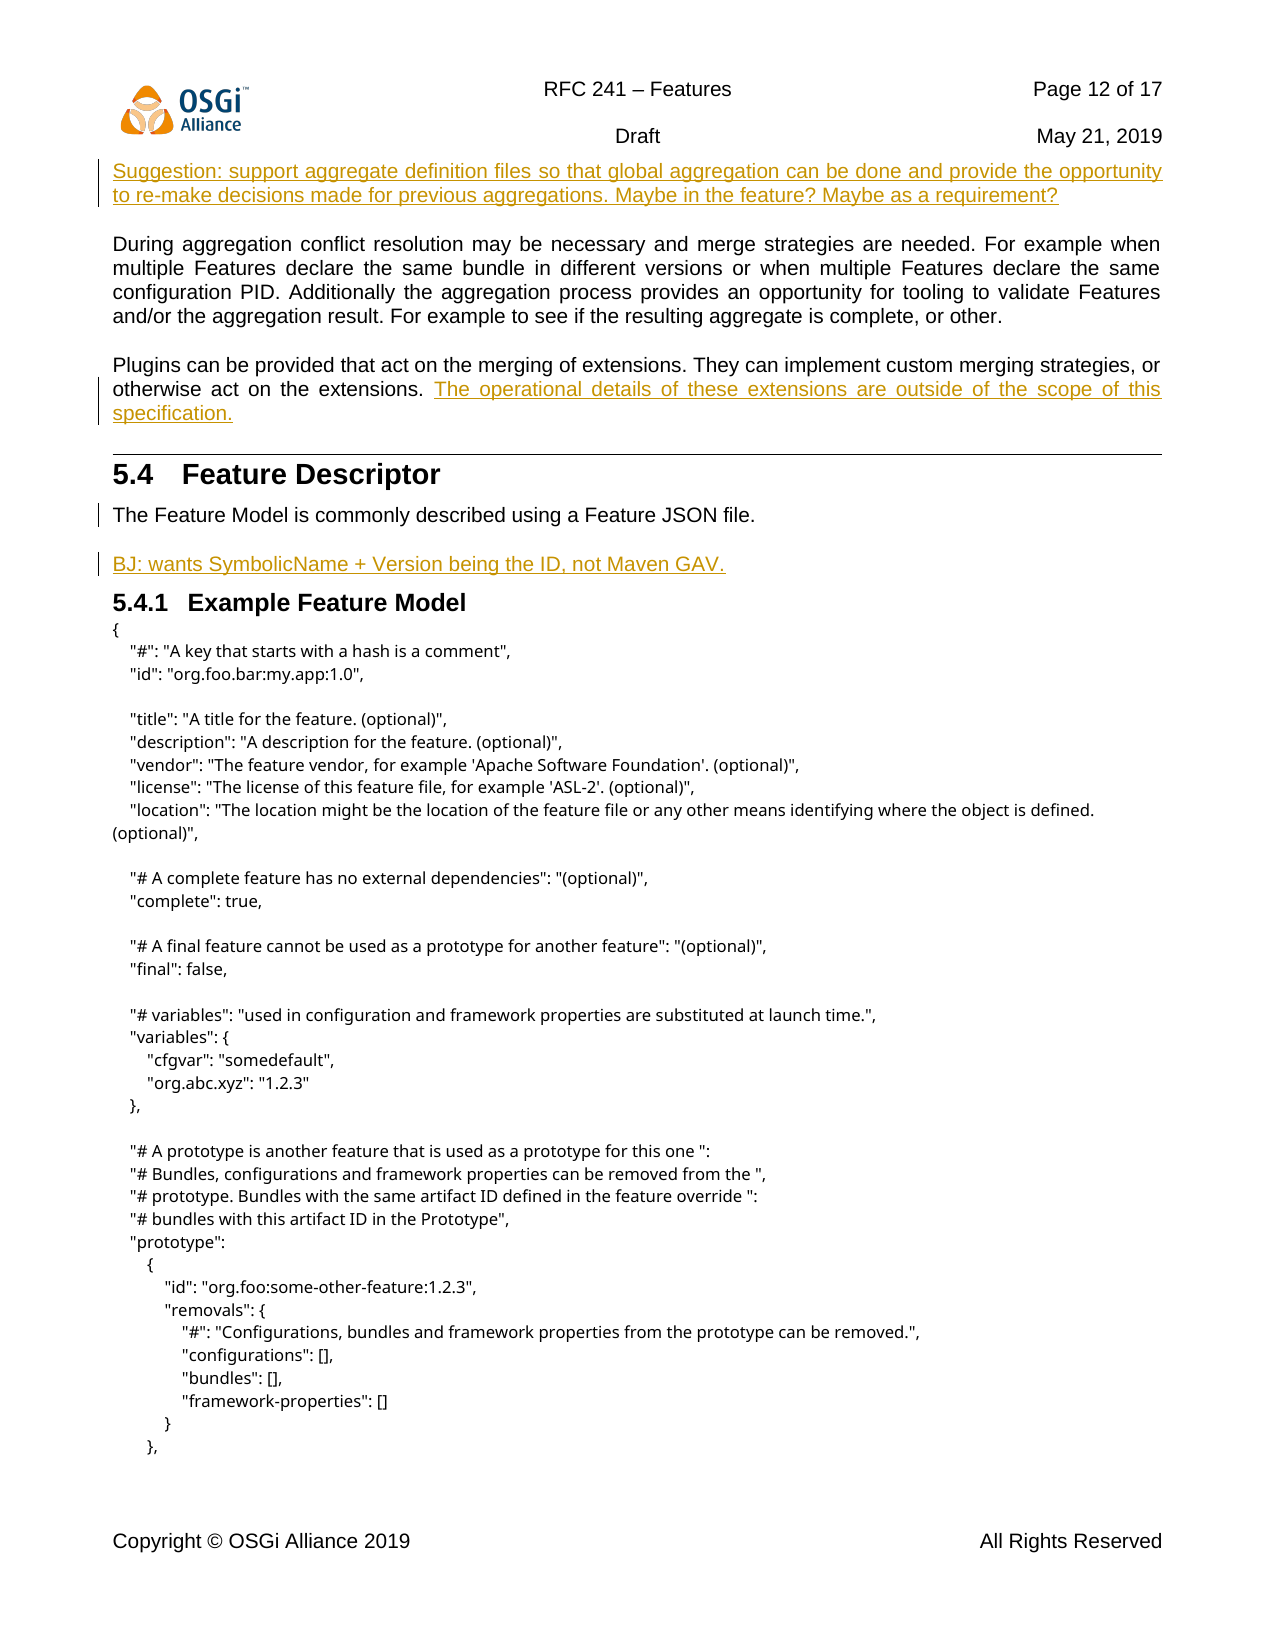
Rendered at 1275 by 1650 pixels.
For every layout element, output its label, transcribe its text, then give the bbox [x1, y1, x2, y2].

text "# A complete feature has no external dependencies": "(optional)", [112, 867, 1162, 889]
text } [112, 1412, 1162, 1434]
text "# bundles with this artifact ID in the Prototype", [112, 1207, 1162, 1230]
text Plugins can be provided that act on the merging of extensions. They can implement custom merging strategies, or otherwise act on the extensions. The operational details of these extensions are outside of the scope of this specification. [112, 353, 1162, 424]
text to re-make decisions made for previous aggregations. Maybe in the feature? Maybe as a requirement? [112, 181, 1162, 207]
text "id": "org.foo.bar:my.app:1.0", [112, 662, 1162, 685]
text "# A prototype is another feature that is used as a prototype for this one ": [112, 1139, 1162, 1162]
text "cfgvar": "somedefault", [112, 1048, 1162, 1071]
text "title": "A title for the feature. (optional)", [112, 708, 1162, 731]
subtitle Feature Descriptor [112, 455, 1162, 490]
text "configurations": [], [112, 1344, 1162, 1366]
text "description": "A description for the feature. (optional)", [112, 731, 1162, 753]
text "variables": { [112, 1026, 1162, 1048]
text During aggregation conflict resolution may be necessary and merge strategies are needed. For example when multiple Features declare the same bundle in different versions or when multiple Features declare the same configuration PID. Additionally the aggregation process provides an opportunity for tooling to validate Features and/or the aggregation result. For example to see if the resulting aggregate is complete, or other. [112, 232, 1162, 328]
text }, [112, 1434, 1162, 1457]
text Suggestion: support aggregate definition files so that global aggregation can be done and provide the opportunity [112, 159, 1162, 180]
subtitle Example Feature Model [112, 588, 1162, 617]
text "final": false, [112, 958, 1162, 980]
text "# variables": "used in configuration and framework properties are substituted at launch time.", [112, 1003, 1162, 1026]
text BJ: wants SymbolicName + Version being the ID, not Maven GAV. [112, 552, 1162, 576]
text { [112, 1253, 1162, 1276]
text "#": "A key that starts with a hash is a comment", [112, 640, 1162, 662]
text "org.abc.xyz": "1.2.3" [112, 1071, 1162, 1094]
text "# Bundles, configurations and framework properties can be removed from the ", [112, 1162, 1162, 1185]
text "bundles": [], [112, 1366, 1162, 1389]
text "framework-properties": [] [112, 1389, 1162, 1412]
text "complete": true, [112, 889, 1162, 912]
picture [113, 78, 257, 142]
text "id": "org.foo:some-other-feature:1.2.3", [112, 1276, 1162, 1298]
text "location": "The location might be the location of the feature file or any other means identifying where the object is defined. (optional)", [112, 799, 1162, 844]
text "vendor": "The feature vendor, for example 'Apache Software Foundation'. (optional)", [112, 753, 1162, 776]
text }, [112, 1094, 1162, 1117]
text "#": "Configurations, bundles and framework properties from the prototype can be removed.", [112, 1321, 1162, 1344]
text "removals": { [112, 1298, 1162, 1321]
text "prototype": [112, 1230, 1162, 1253]
text "# prototype. Bundles with the same artifact ID defined in the feature override ": [112, 1185, 1162, 1207]
text { [112, 617, 1162, 640]
text "license": "The license of this feature file, for example 'ASL-2'. (optional)", [112, 776, 1162, 799]
text "# A final feature cannot be used as a prototype for another feature": "(optional)", [112, 935, 1162, 958]
text The Feature Model is commonly described using a Feature JSON file. [112, 503, 1162, 527]
